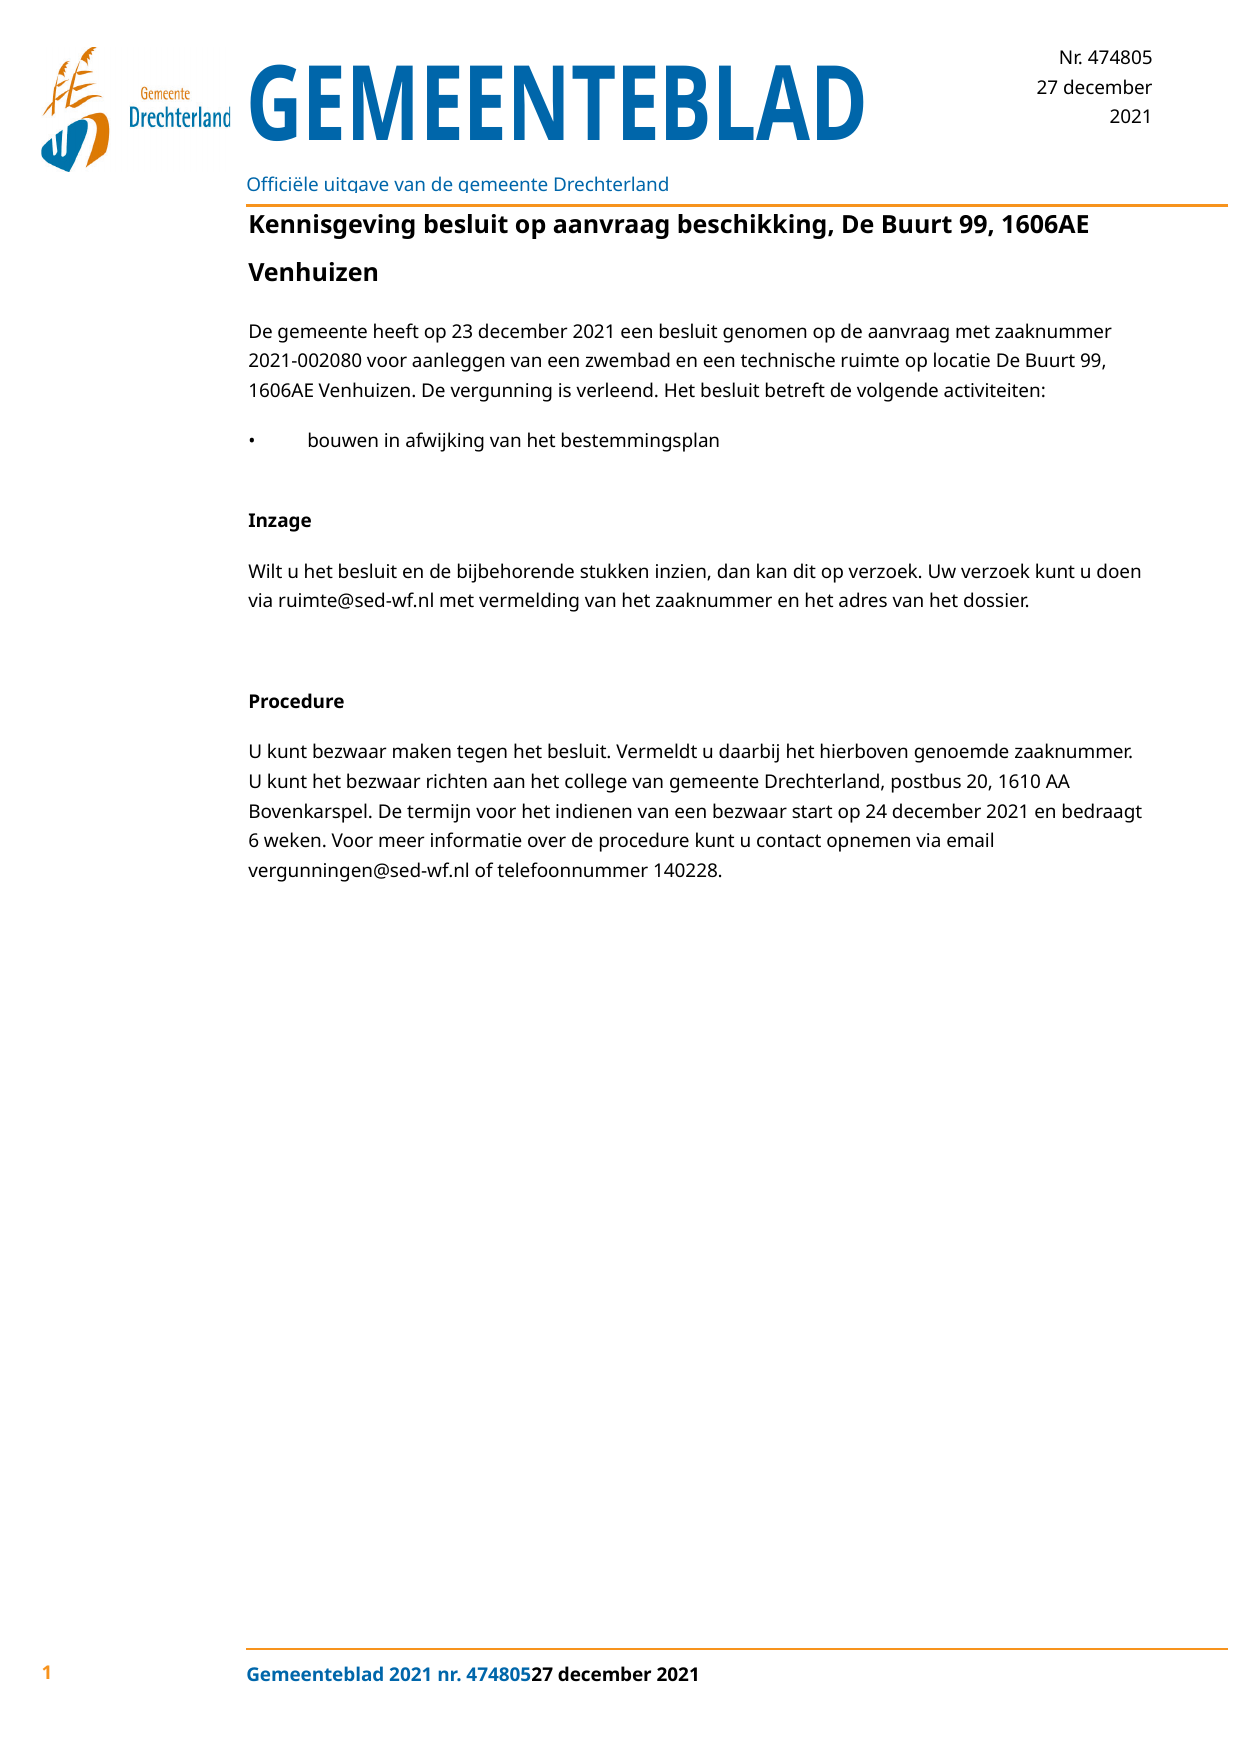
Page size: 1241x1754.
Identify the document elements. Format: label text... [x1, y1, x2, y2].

text Wilt u het besluit en de bijbehorende stukken inzien, dan kan dit op verzoek. Uw verzoek kunt u doen via ruimte@sed-wf.nl met vermelding van het zaaknummer en het adres van het dossier. [248, 558, 1152, 613]
text Kennisgeving besluit op aanvraag beschikking, De Buurt 99, 1606AE Venhuizen [248, 207, 1152, 288]
list bouwen in afwijking van het bestemmingsplan [248, 427, 1152, 453]
picture [226, 115, 231, 124]
text Inzage [248, 507, 1152, 533]
text De gemeente heeft op 23 december 2021 een besluit genomen op de aanvraag met zaaknummer 2021-002080 voor aanleggen van een zwembad en een technische ruimte op locatie De Buurt 99, 1606AE Venhuizen. De vergunning is verleend. Het besluit betreft de volgende activiteiten: [248, 318, 1152, 403]
text Procedure [248, 688, 1152, 714]
text U kunt bezwaar maken tegen het besluit. Vermeldt u daarbij het hierboven genoemde zaaknummer. U kunt het bezwaar richten aan het college van gemeente Drechterland, postbus 20, 1610 AA Bovenkarspel. De termijn voor het indienen van een bezwaar start op 24 december 2021 en bedraagt 6 weken. Voor meer informatie over de procedure kunt u contact opnemen via email vergunningen@sed-wf.nl of telefoonnummer 140228. [248, 739, 1152, 883]
picture [41, 47, 231, 172]
picture [41, 158, 64, 172]
